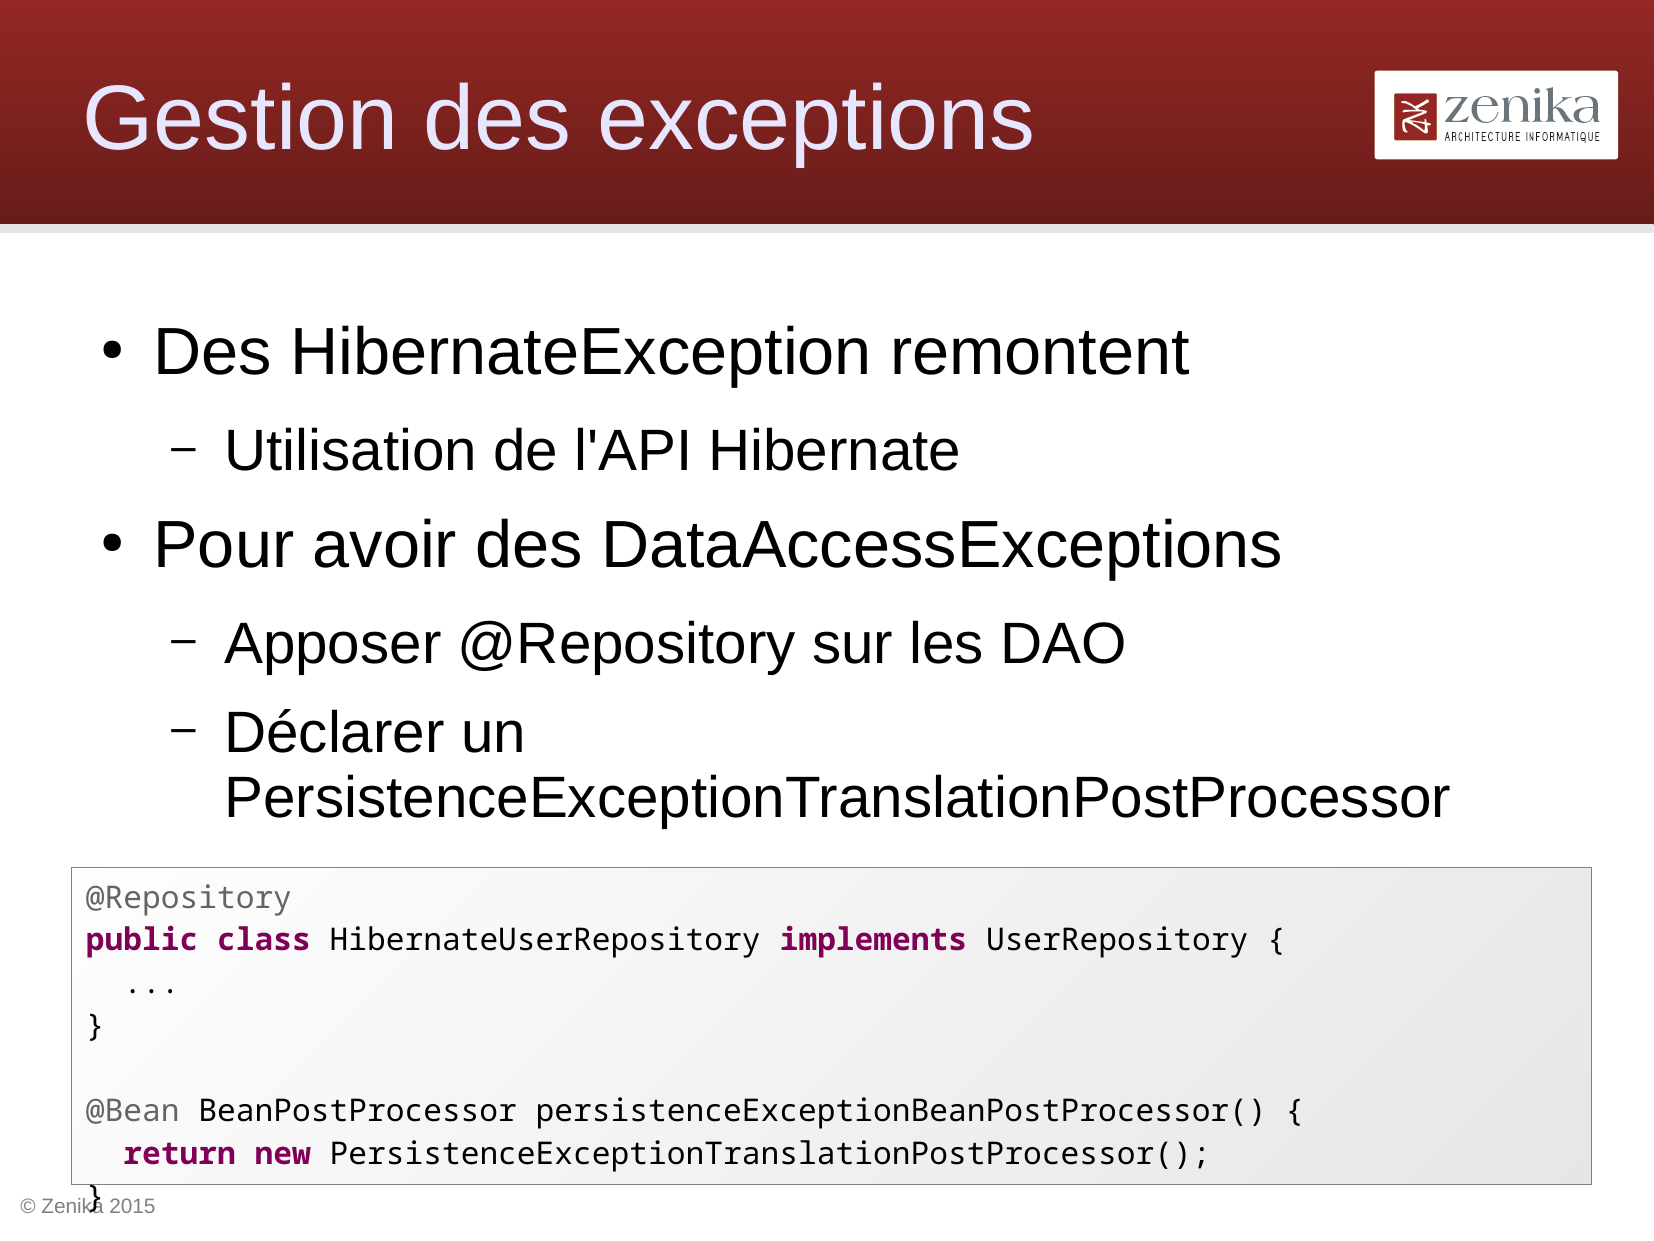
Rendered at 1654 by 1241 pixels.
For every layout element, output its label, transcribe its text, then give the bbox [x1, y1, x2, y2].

picture [1571, 82, 1600, 149]
title Gestion des exceptions [82, 13, 1571, 222]
list Des HibernateException remontent Utilisation de l'API Hibernate Pour avoir des DataAccessExceptions Apposer @Repository sur les DAO Déclarer un PersistenceExceptionTranslationPostProcessor [82, 313, 1538, 867]
text_box @Repository public class HibernateUserRepository implements UserRepository { ... } @Bean BeanPostProcessor persistenceExceptionBeanPostProcessor() { return new PersistenceExceptionTranslationPostProcessor(); } [71, 867, 1592, 1185]
